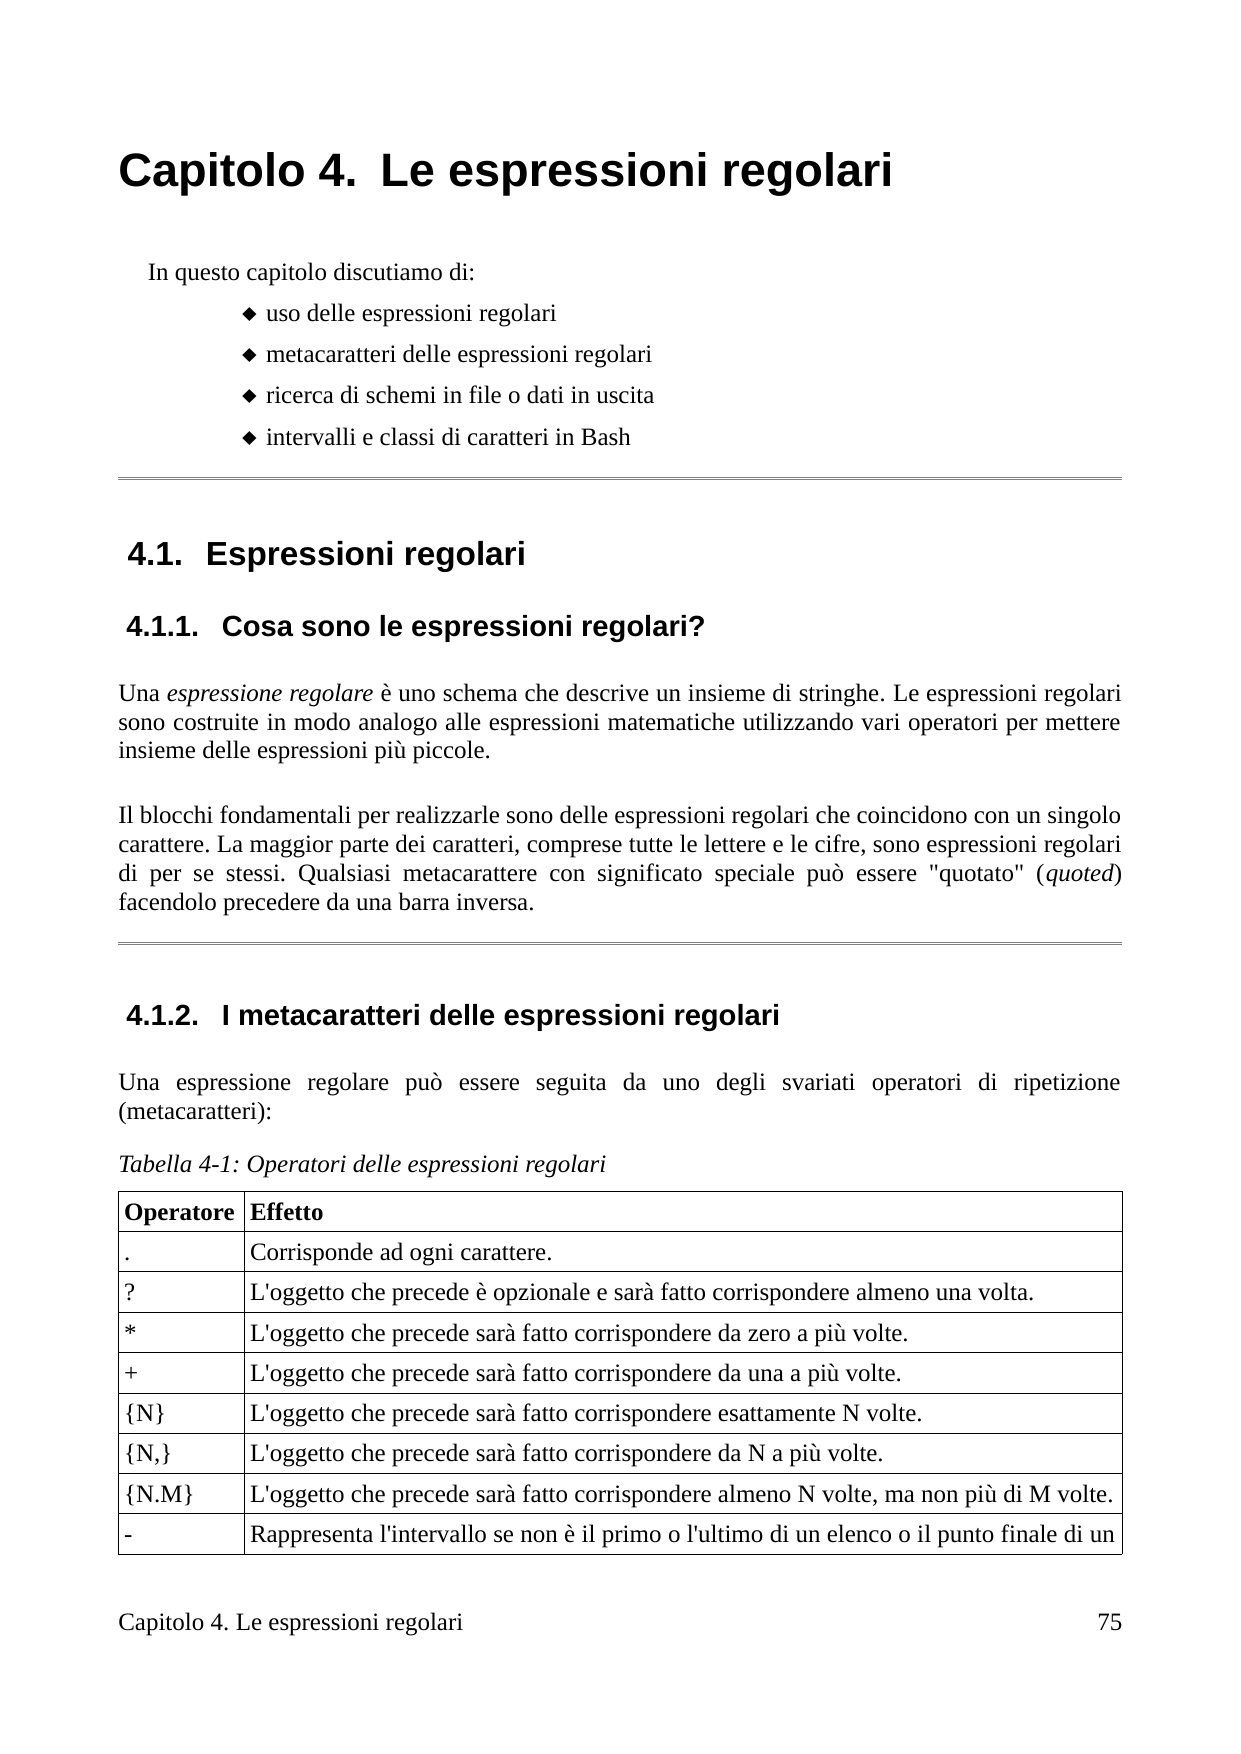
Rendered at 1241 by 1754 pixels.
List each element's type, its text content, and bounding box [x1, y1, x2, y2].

table_cell + [119, 1353, 244, 1392]
table_cell . [119, 1232, 244, 1271]
text Una espressione regolare è uno schema che descrive un insieme di stringhe. Le espressioni regolari sono costruite in modo analogo alle espressioni matematiche utilizzando vari operatori per mettere insieme delle espressioni più piccole. [118, 678, 1122, 764]
table_cell * [119, 1313, 244, 1352]
table_cell Corrisponde ad ogni carattere. [245, 1232, 1122, 1271]
table_cell ? [119, 1272, 244, 1312]
table_cell L'oggetto che precede sarà fatto corrispondere esattamente N volte. [245, 1394, 1122, 1433]
table_cell L'oggetto che precede sarà fatto corrispondere da zero a più volte. [245, 1313, 1122, 1352]
table_cell {N} [119, 1394, 244, 1433]
table_cell - [119, 1514, 244, 1554]
list ricerca di schemi in file o dati in uscita [242, 380, 1122, 409]
list intervalli e classi di caratteri in Bash [242, 422, 1122, 450]
text In questo capitolo discutiamo di: [148, 257, 1122, 285]
table_cell {N.M} [119, 1474, 244, 1513]
subtitle Le espressioni regolari [118, 143, 1122, 197]
list uso delle espressioni regolari [242, 298, 1122, 327]
table_header Operatore [119, 1192, 244, 1231]
subtitle Cosa sono le espressioni regolari? [118, 608, 1122, 642]
table_cell Rappresenta l'intervallo se non è il primo o l'ultimo di un elenco o il punto finale di un [245, 1514, 1122, 1554]
table_cell L'oggetto che precede sarà fatto corrispondere almeno N volte, ma non più di M volte. [245, 1474, 1122, 1513]
table_cell L'oggetto che precede è opzionale e sarà fatto corrispondere almeno una volta. [245, 1272, 1122, 1312]
table_cell L'oggetto che precede sarà fatto corrispondere da una a più volte. [245, 1353, 1122, 1392]
table_header Effetto [245, 1192, 1122, 1231]
text Tabella 4-1: Operatori delle espressioni regolari [118, 1149, 1122, 1178]
text Il blocchi fondamentali per realizzarle sono delle espressioni regolari che coincidono con un singolo carattere. La maggior parte dei caratteri, comprese tutte le lettere e le cifre, sono espressioni regolari di per se stessi. Qualsiasi metacarattere con significato speciale può essere "quotato" (quoted) facendolo precedere da una barra inversa. [118, 800, 1122, 915]
subtitle I metacaratteri delle espressioni regolari [118, 998, 1122, 1031]
text Una espressione regolare può essere seguita da uno degli svariati operatori di ripetizione (metacaratteri): [118, 1067, 1122, 1125]
list metacaratteri delle espressioni regolari [242, 339, 1122, 368]
table_cell {N,} [119, 1434, 244, 1473]
subtitle Espressioni regolari [118, 534, 1122, 572]
table_cell L'oggetto che precede sarà fatto corrispondere da N a più volte. [245, 1434, 1122, 1473]
